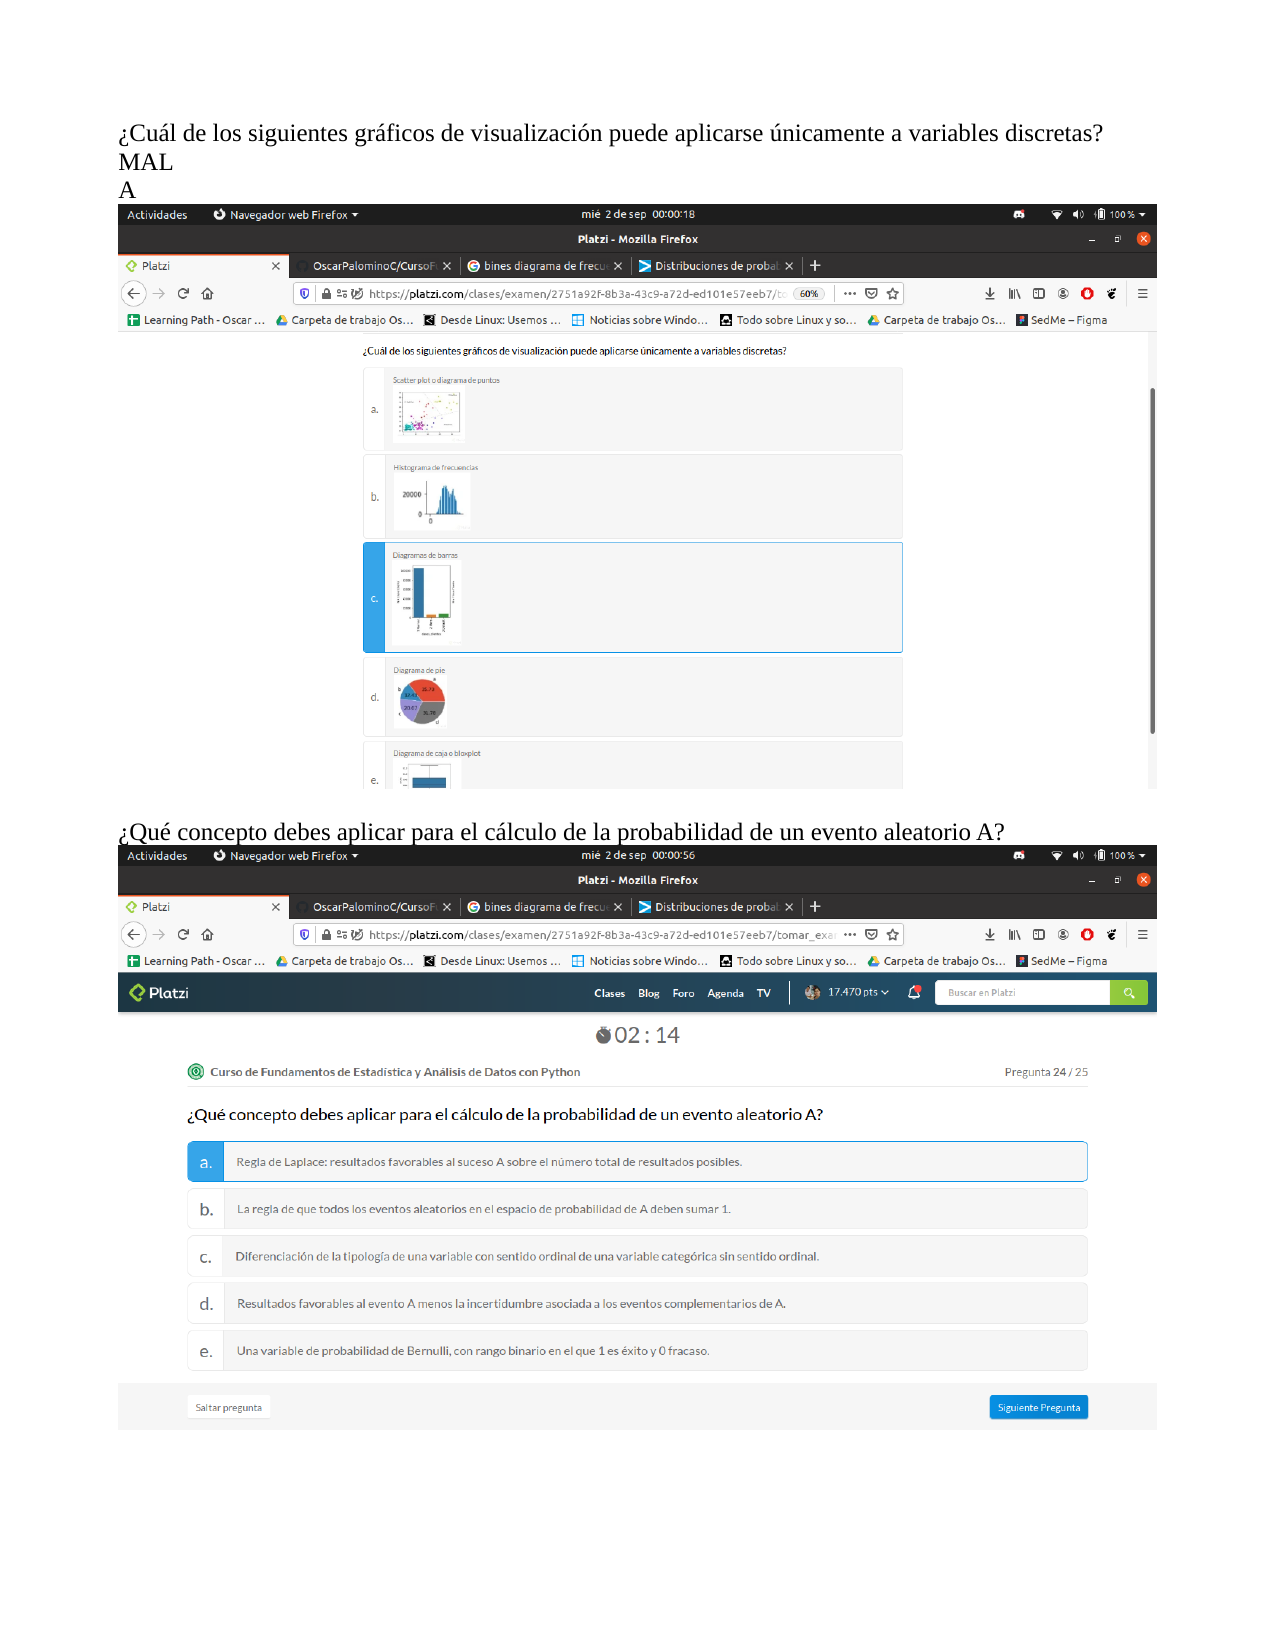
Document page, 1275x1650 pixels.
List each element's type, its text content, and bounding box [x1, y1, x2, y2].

picture [118, 204, 1157, 789]
text ¿Cuál de los siguientes gráficos de visualización puede aplicarse únicamente a variables discretas? MAL [118, 118, 1157, 176]
text A [118, 176, 1157, 204]
picture [118, 845, 1157, 1430]
text ¿Qué concepto debes aplicar para el cálculo de la probabilidad de un evento aleatorio A? [118, 817, 1157, 845]
